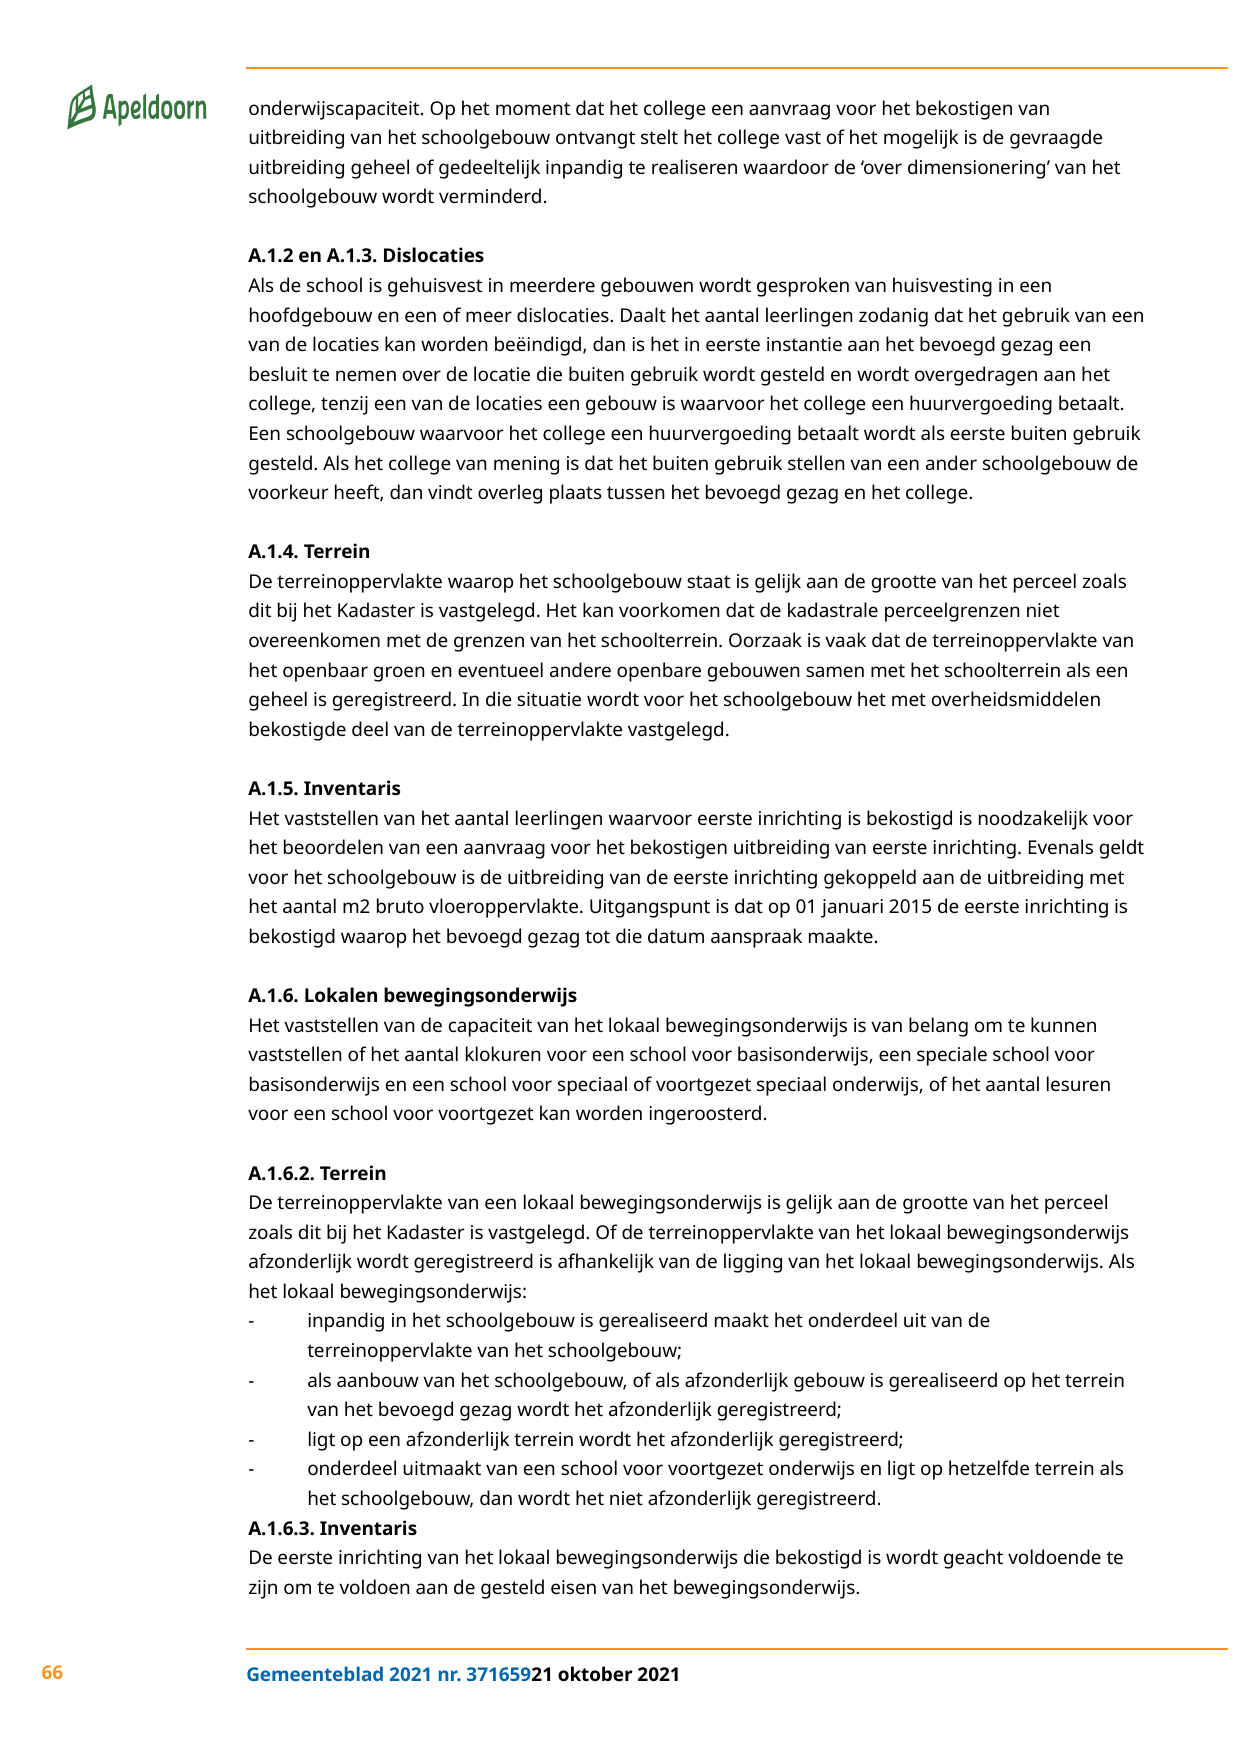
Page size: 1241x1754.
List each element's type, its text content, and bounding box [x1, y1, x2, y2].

list inpandig in het schoolgebouw is gerealiseerd maakt het onderdeel uit van de terreinoppervlakte van het schoolgebouw; [248, 1308, 1152, 1363]
text De terreinoppervlakte waarop het schoolgebouw staat is gelijk aan de grootte van het perceel zoals dit bij het Kadaster is vastgelegd. Het kan voorkomen dat de kadastrale perceelgrenzen niet overeenkomen met de grenzen van het schoolterrein. Oorzaak is vaak dat de terreinoppervlakte van het openbaar groen en eventueel andere openbare gebouwen samen met het schoolterrein als een geheel is geregistreerd. In die situatie wordt voor het schoolgebouw het met overheidsmiddelen bekostigde deel van de terreinoppervlakte vastgelegd. [248, 568, 1152, 742]
text A.1.4. Terrein [248, 538, 1152, 564]
text De terreinoppervlakte van een lokaal bewegingsonderwijs is gelijk aan de grootte van het perceel zoals dit bij het Kadaster is vastgelegd. Of de terreinoppervlakte van het lokaal bewegingsonderwijs afzonderlijk wordt geregistreerd is afhankelijk van de ligging van het lokaal bewegingsonderwijs. Als het lokaal bewegingsonderwijs: [248, 1189, 1152, 1304]
text De eerste inrichting van het lokaal bewegingsonderwijs die bekostigd is wordt geacht voldoende te zijn om te voldoen aan de gesteld eisen van het bewegingsonderwijs. [248, 1544, 1152, 1600]
text A.1.2 en A.1.3. Dislocaties [248, 243, 1152, 268]
text Het vaststellen van het aantal leerlingen waarvoor eerste inrichting is bekostigd is noodzakelijk voor het beoordelen van een aanvraag voor het bekostigen uitbreiding van eerste inrichting. Evenals geldt voor het schoolgebouw is de uitbreiding van de eerste inrichting gekoppeld aan de uitbreiding met het aantal m2 bruto vloeroppervlakte. Uitgangspunt is dat op 01 januari 2015 de eerste inrichting is bekostigd waarop het bevoegd gezag tot die datum aanspraak maakte. [248, 805, 1152, 949]
list ligt op een afzonderlijk terrein wordt het afzonderlijk geregistreerd; [248, 1426, 1152, 1452]
text A.1.6.2. Terrein [248, 1160, 1152, 1186]
list onderdeel uitmaakt van een school voor voortgezet onderwijs en ligt op hetzelfde terrein als het schoolgebouw, dan wordt het niet afzonderlijk geregistreerd. [248, 1456, 1152, 1511]
text Het vaststellen van de capaciteit van het lokaal bewegingsonderwijs is van belang om te kunnen vaststellen of het aantal klokuren voor een school voor basisonderwijs, een speciale school voor basisonderwijs en een school voor speciaal of voortgezet speciaal onderwijs, of het aantal lesuren voor een school voor voortgezet kan worden ingeroosterd. [248, 1012, 1152, 1126]
text A.1.5. Inventaris [248, 775, 1152, 801]
text A.1.6.3. Inventaris [248, 1515, 1152, 1541]
text A.1.6. Lokalen bewegingsonderwijs [248, 982, 1152, 1008]
list als aanbouw van het schoolgebouw, of als afzonderlijk gebouw is gerealiseerd op het terrein van het bevoegd gezag wordt het afzonderlijk geregistreerd; [248, 1367, 1152, 1422]
picture [41, 47, 231, 172]
text onderwijscapaciteit. Op het moment dat het college een aanvraag voor het bekostigen van uitbreiding van het schoolgebouw ontvangt stelt het college vast of het mogelijk is de gevraagde uitbreiding geheel of gedeeltelijk inpandig te realiseren waardoor de ‘over dimensionering’ van het schoolgebouw wordt verminderd. [248, 95, 1152, 209]
text Als de school is gehuisvest in meerdere gebouwen wordt gesproken van huisvesting in een hoofdgebouw en een of meer dislocaties. Daalt het aantal leerlingen zodanig dat het gebruik van een van de locaties kan worden beëindigd, dan is het in eerste instantie aan het bevoegd gezag een besluit te nemen over de locatie die buiten gebruik wordt gesteld en wordt overgedragen aan het college, tenzij een van de locaties een gebouw is waarvoor het college een huurvergoeding betaalt. Een schoolgebouw waarvoor het college een huurvergoeding betaalt wordt als eerste buiten gebruik gesteld. Als het college van mening is dat het buiten gebruik stellen van een ander schoolgebouw de voorkeur heeft, dan vindt overleg plaats tussen het bevoegd gezag en het college. [248, 272, 1152, 505]
